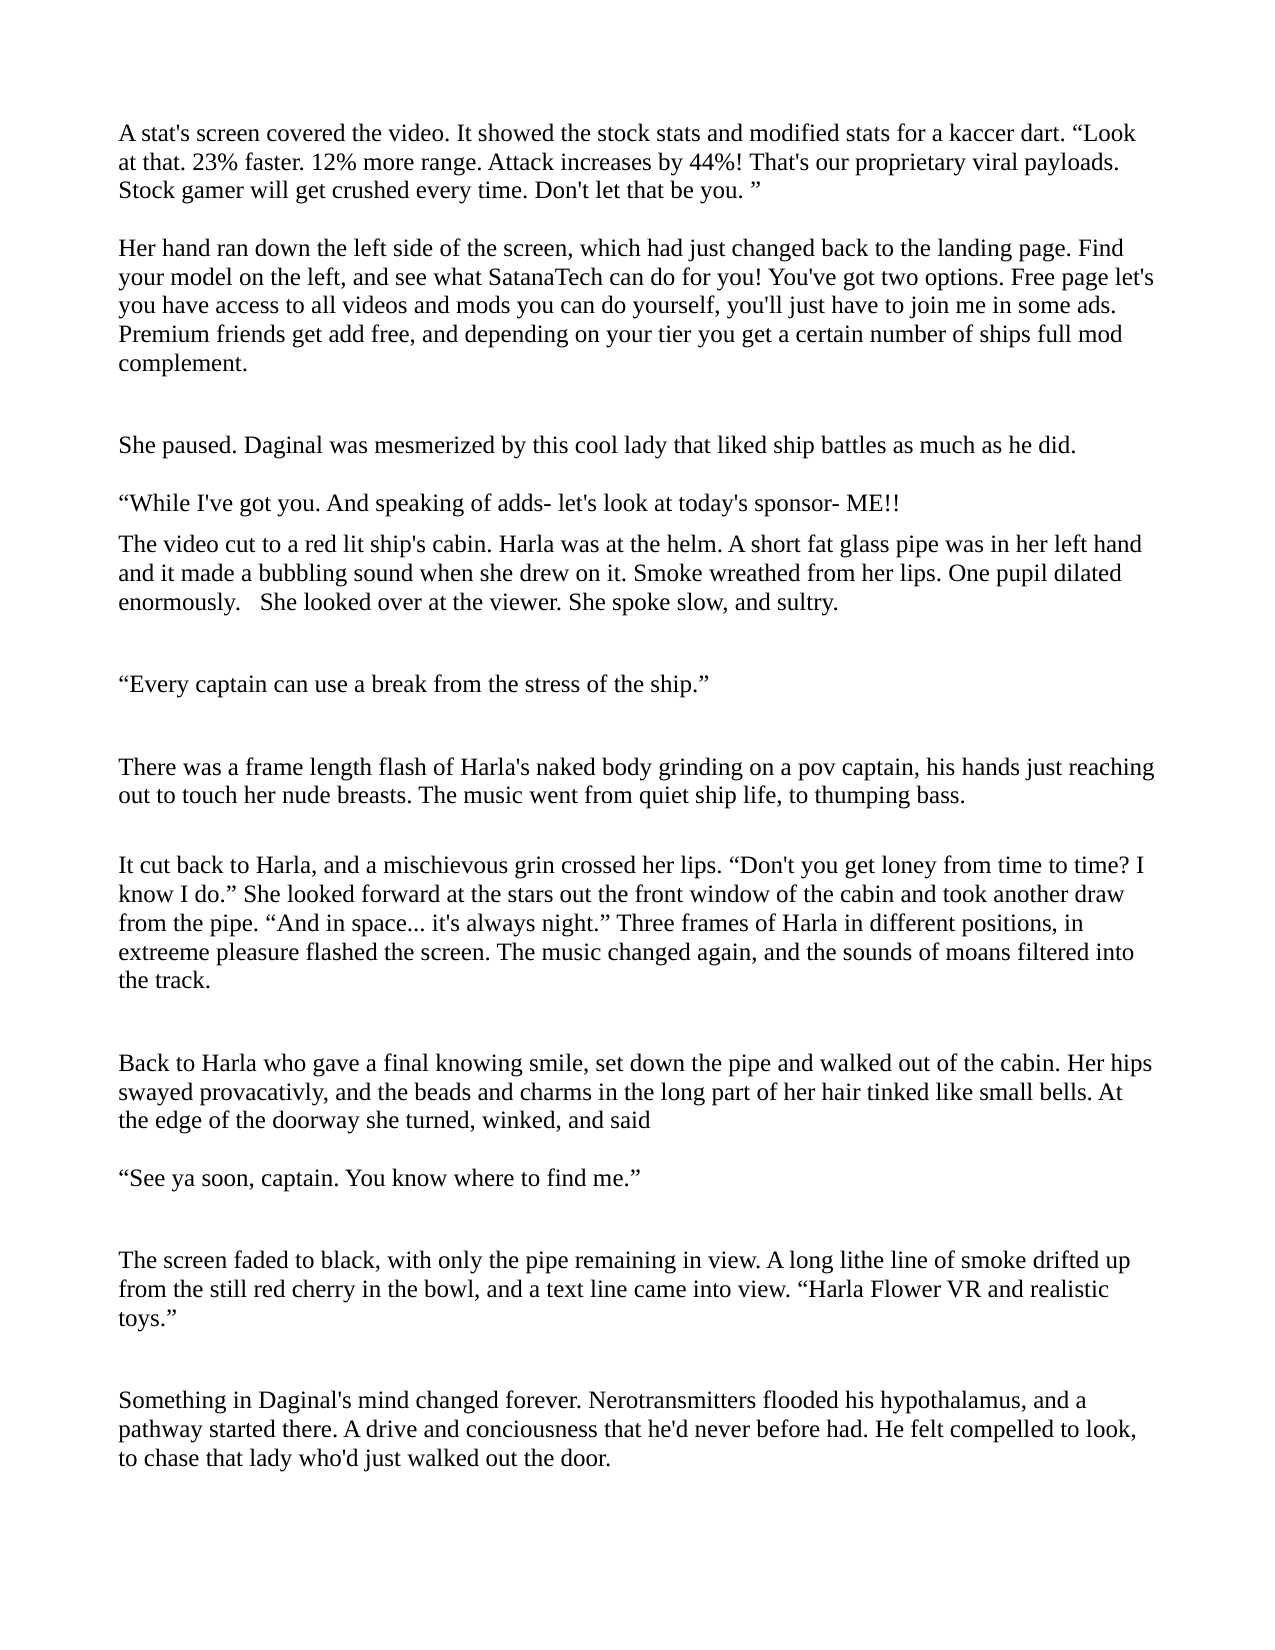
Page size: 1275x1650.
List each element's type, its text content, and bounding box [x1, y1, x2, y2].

text Something in Daginal's mind changed forever. Nerotransmitters flooded his hypothalamus, and a pathway started there. A drive and conciousness that he'd never before had. He felt compelled to look, to chase that lady who'd just walked out the door. [118, 1386, 1157, 1472]
text She paused. Daginal was mesmerized by this cool lady that liked ship battles as much as he did. “While I've got you. And speaking of adds- let's look at today's sponsor- ME!! [118, 431, 1157, 517]
text The video cut to a red lit ship's cabin. Harla was at the helm. A short fat glass pipe was in her left hand and it made a bubbling sound when she drew on it. Smoke wreathed from her lips. One pupil dilated enormously. She looked over at the viewer. She spoke slow, and sultry. [118, 529, 1157, 616]
text Back to Harla who gave a final knowing smile, set down the pipe and walked out of the cabin. Her hips swayed provacativly, and the beads and charms in the long part of her hair tinked like small bells. At the edge of the doorway she turned, winked, and said “See ya soon, captain. You know where to find me.” [118, 1048, 1157, 1192]
text There was a frame length flash of Harla's naked body grinding on a pov captain, his hands just reaching out to touch her nude breasts. The music went from quiet ship life, to thumping bass. [118, 752, 1157, 809]
text It cut back to Harla, and a mischievous grin crossed her lips. “Don't you get loney from time to time? I know I do.” She looked forward at the stars out the front window of the cabin and took another draw from the pipe. “And in space... it's always night.” Three frames of Harla in different positions, in extreeme pleasure flashed the screen. The music changed again, and the sounds of moans filtered into the track. [118, 822, 1157, 994]
text “Every captain can use a break from the stress of the ship.” [118, 669, 1157, 698]
text A stat's screen covered the video. It showed the stock stats and modified stats for a kaccer dart. “Look at that. 23% faster. 12% more range. Attack increases by 44%! That's our proprietary viral payloads. Stock gamer will get crushed every time. Don't let that be you. ” Her hand ran down the left side of the screen, which had just changed back to the landing page. Find your model on the left, and see what SatanaTech can do for you! You've got two options. Free page let's you have access to all videos and mods you can do yourself, you'll just have to join me in some ads. Premium friends get add free, and depending on your tier you get a certain number of ships full mod complement. [118, 118, 1157, 377]
text The screen faded to black, with only the pipe remaining in view. A long lithe line of smoke drifted up from the still red cherry in the bowl, and a text line came into view. “Harla Flower VR and realistic toys.” [118, 1246, 1157, 1332]
